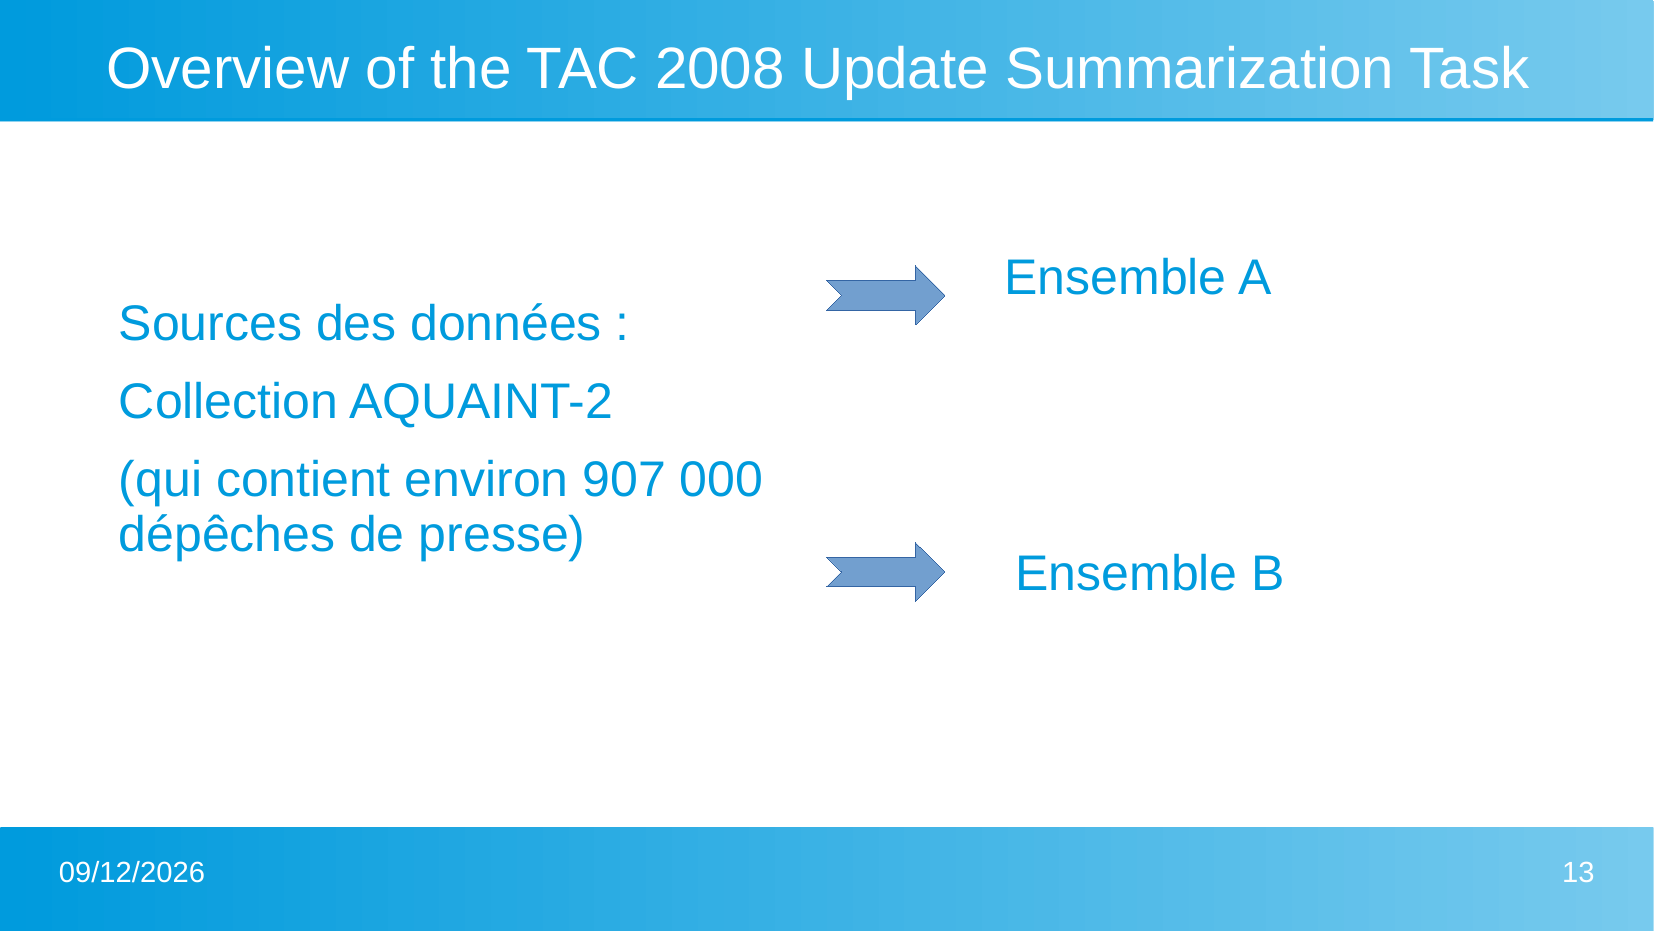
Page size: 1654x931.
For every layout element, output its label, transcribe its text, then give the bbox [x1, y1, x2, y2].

title Overview of the TAC 2008 Update Summarization Task [59, 29, 1595, 108]
list Ensemble A [933, 249, 1654, 532]
list Sources des données : Collection AQUAINT-2 (qui contient environ 907 000 dépêches de presse) [48, 295, 798, 621]
text_box [826, 265, 945, 325]
list Ensemble B [944, 545, 1654, 827]
text_box [826, 542, 945, 602]
